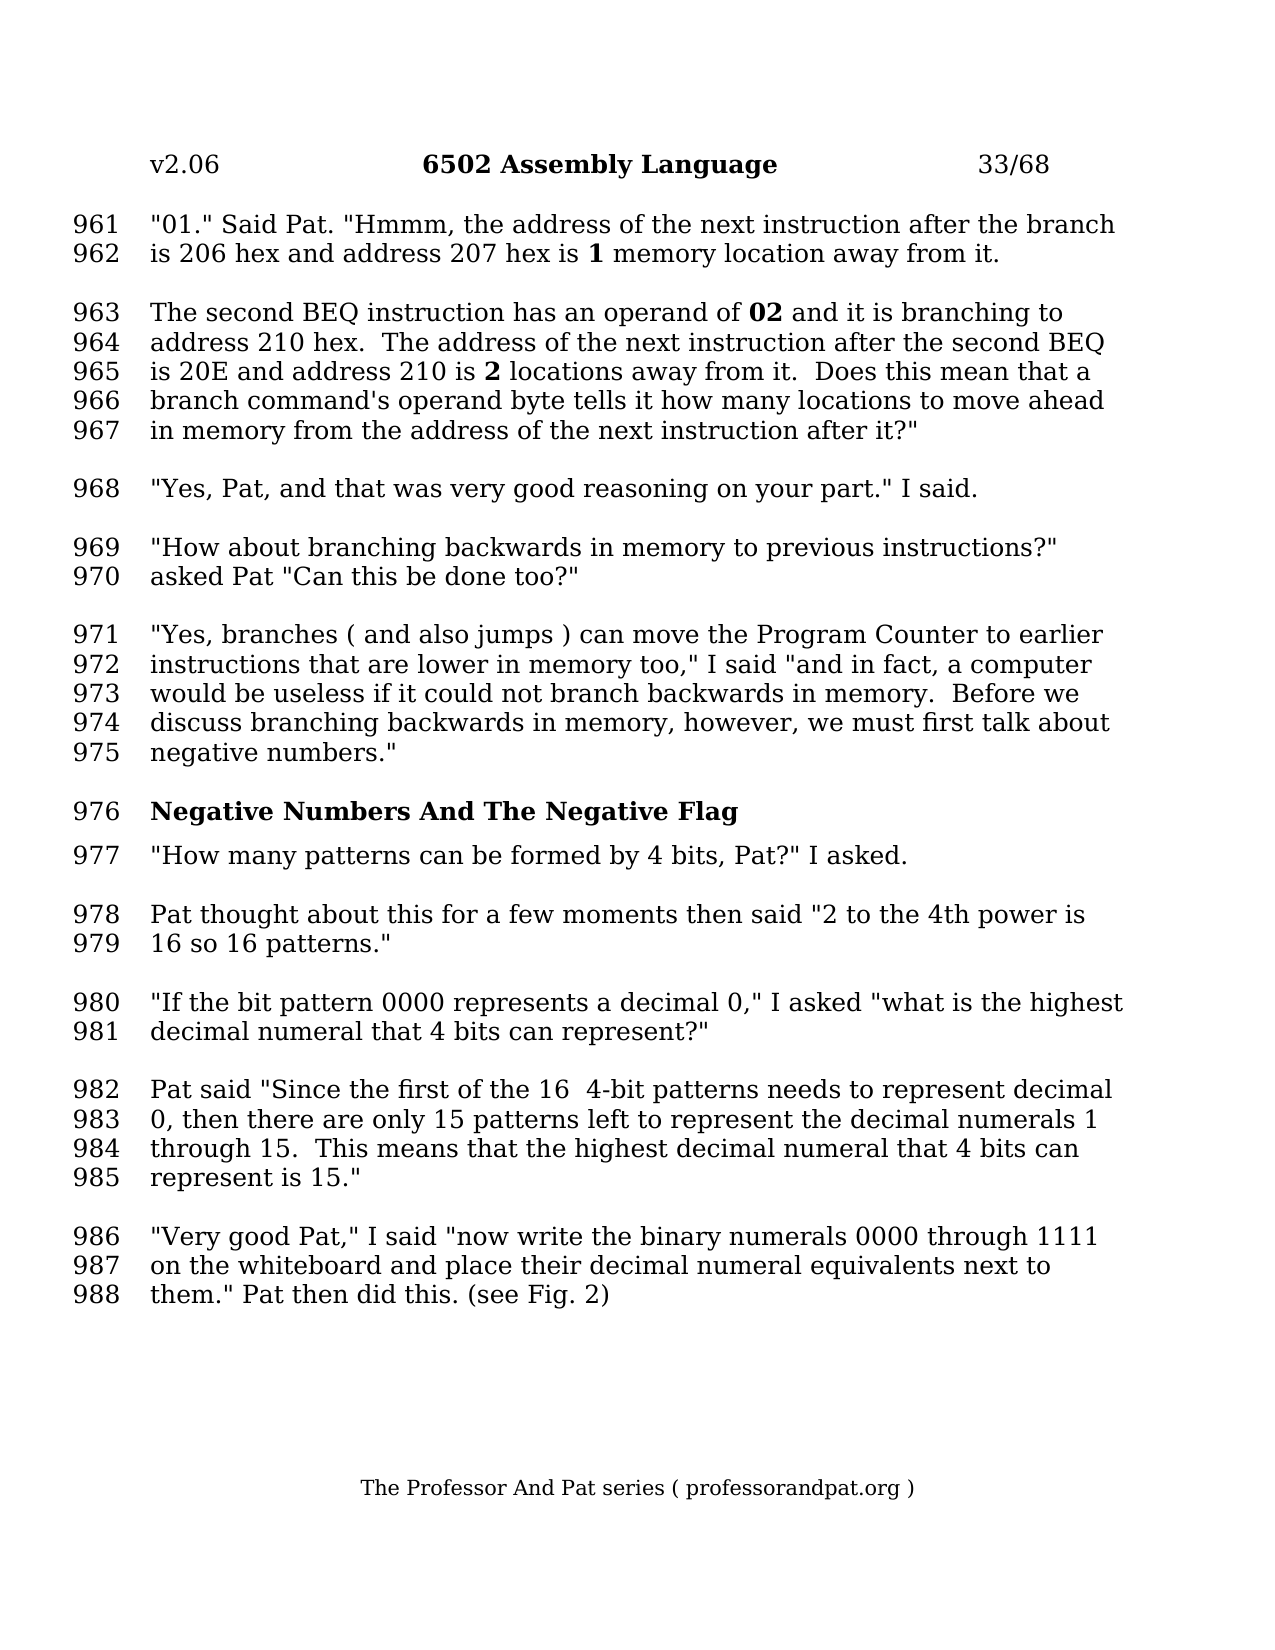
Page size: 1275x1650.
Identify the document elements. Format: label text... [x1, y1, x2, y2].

text Pat thought about this for a few moments then said "2 to the 4th power is 16 so 16 patterns." [150, 900, 1125, 959]
text "Yes, Pat, and that was very good reasoning on your part." I said. [150, 474, 1125, 504]
text Pat said "Since the first of the 16 4-bit patterns needs to represent decimal 0, then there are only 15 patterns left to represent the decimal numerals 1 through 15. This means that the highest decimal numeral that 4 bits can represent is 15." [150, 1076, 1125, 1193]
text "How about branching backwards in memory to previous instructions?" asked Pat "Can this be done too?" [150, 533, 1125, 591]
text "Very good Pat," I said "now write the binary numerals 0000 through 1111 on the whiteboard and place their decimal numeral equivalents next to them." Pat then did this. (see Fig. 2) [150, 1222, 1125, 1310]
text "01." Said Pat. "Hmmm, the address of the next instruction after the branch is 206 hex and address 207 hex is 1 memory location away from it. [150, 210, 1125, 269]
text "Yes, branches ( and also jumps ) can move the Program Counter to earlier instructions that are lower in memory too," I said "and in fact, a computer would be useless if it could not branch backwards in memory. Before we discuss branching backwards in memory, however, we must first talk about negative numbers." [150, 621, 1125, 767]
text "How many patterns can be formed by 4 bits, Pat?" I asked. [150, 842, 1125, 871]
text "If the bit pattern 0000 represents a decimal 0," I asked "what is the highest decimal numeral that 4 bits can represent?" [150, 988, 1125, 1046]
text The second BEQ instruction has an operand of 02 and it is branching to address 210 hex. The address of the next instruction after the second BEQ is 20E and address 210 is 2 locations away from it. Does this mean that a branch command's operand byte tells it how many locations to move ahead in memory from the address of the next instruction after it?" [150, 298, 1125, 445]
subtitle Negative Numbers And The Negative Flag [150, 797, 1125, 827]
